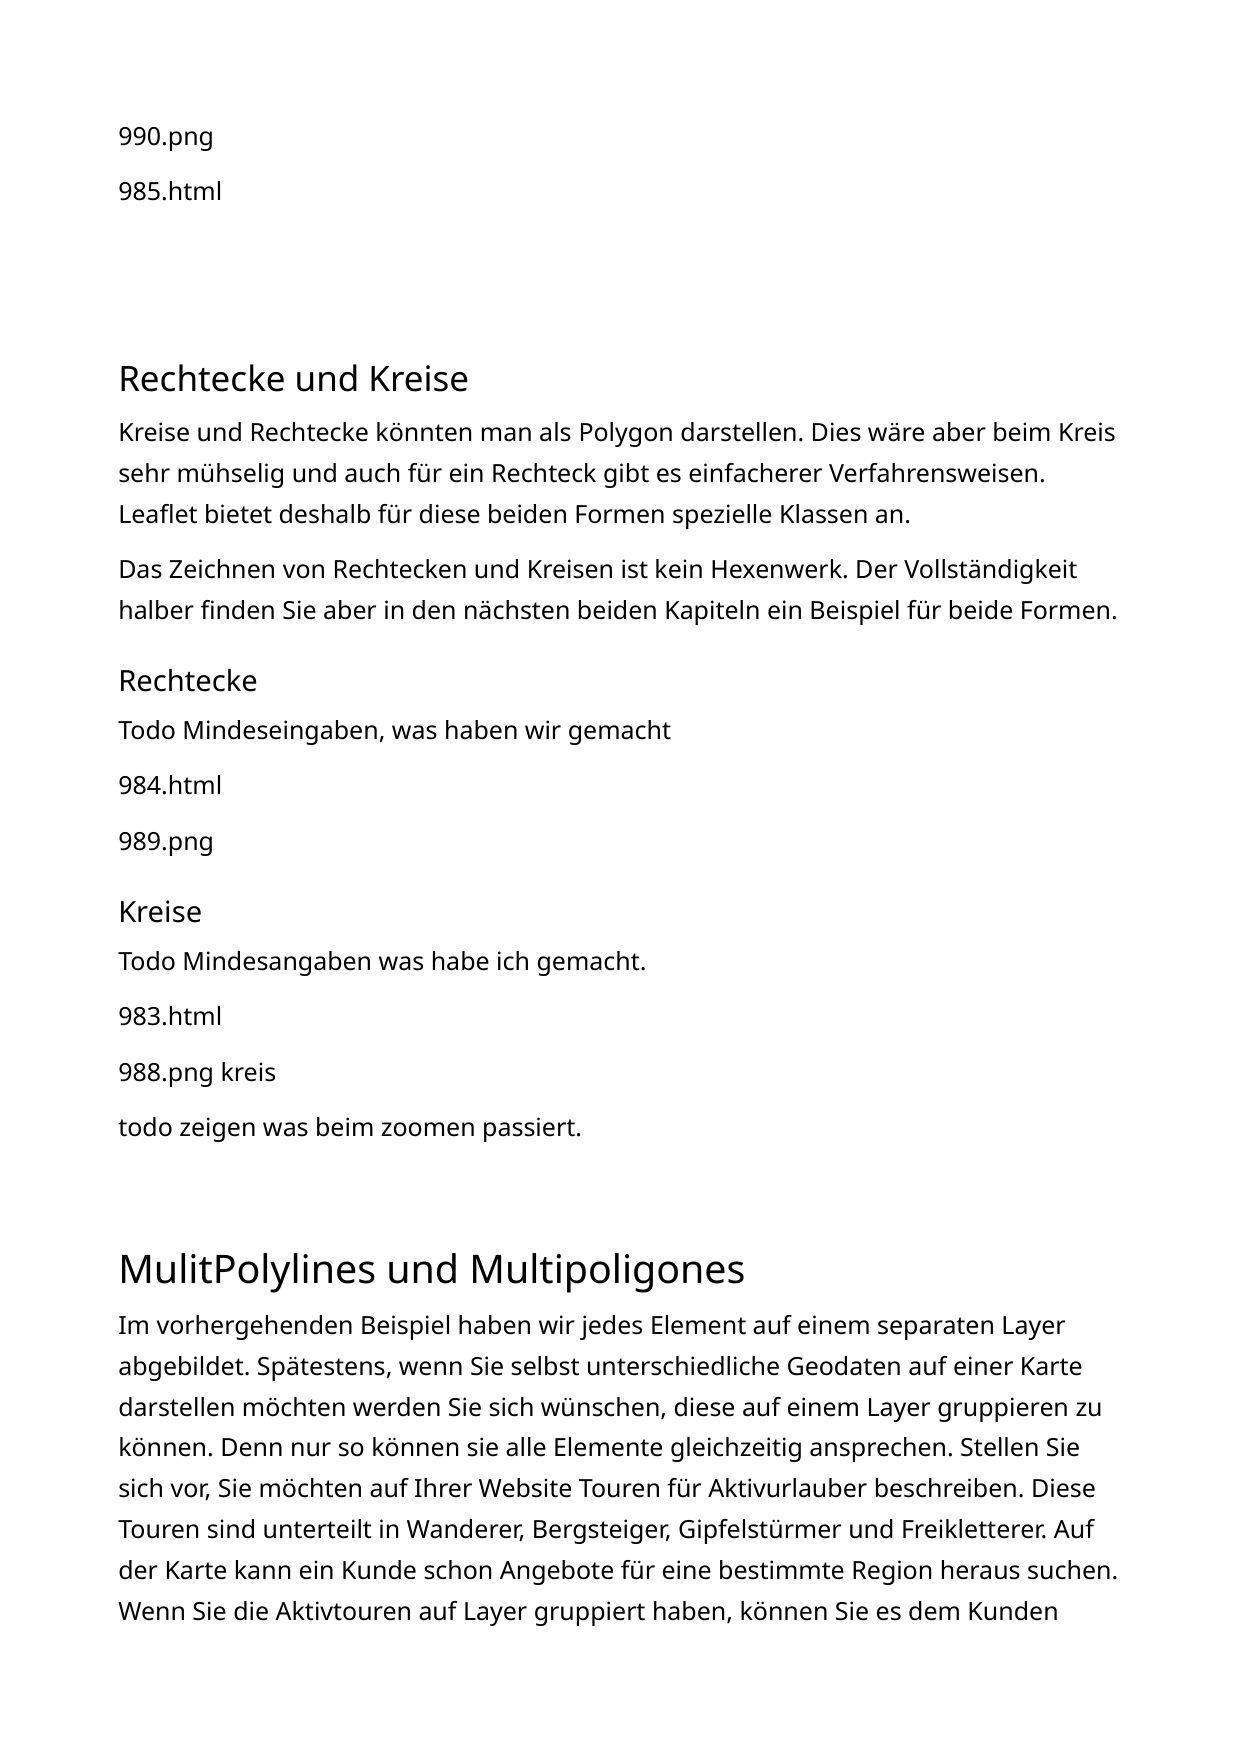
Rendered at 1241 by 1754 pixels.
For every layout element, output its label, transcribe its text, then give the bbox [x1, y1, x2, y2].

text 988.png kreis [118, 1054, 1122, 1088]
text 983.html [118, 999, 1122, 1033]
text Im vorhergehenden Beispiel haben wir jedes Element auf einem separaten Layer abgebildet. Spätestens, wenn Sie selbst unterschiedliche Geodaten auf einer Karte darstellen möchten werden Sie sich wünschen, diese auf einem Layer gruppieren zu können. Denn nur so können sie alle Elemente gleichzeitig ansprechen. Stellen Sie sich vor, Sie möchten auf Ihrer Website Touren für Aktivurlauber beschreiben. Diese Touren sind unterteilt in Wanderer, Bergsteiger, Gipfelstürmer und Freikletterer. Auf der Karte kann ein Kunde schon Angebote für eine bestimmte Region heraus suchen. Wenn Sie die Aktivtouren auf Layer gruppiert haben, können Sie es dem Kunden [118, 1308, 1122, 1627]
text 989.png [118, 823, 1122, 857]
subtitle Rechtecke und Kreise [118, 354, 1122, 402]
text Das Zeichnen von Rechtecken und Kreisen ist kein Hexenwerk. Der Vollständigkeit halber finden Sie aber in den nächsten beiden Kapiteln ein Beispiel für beide Formen. [118, 552, 1122, 627]
text todo zeigen was beim zoomen passiert. [118, 1110, 1122, 1144]
subtitle Rechtecke [118, 660, 1122, 700]
text 985.html [118, 173, 1122, 208]
text Todo Mindeseingaben, was haben wir gemacht [118, 713, 1122, 747]
text Kreise und Rechtecke könnten man als Polygon darstellen. Dies wäre aber beim Kreis sehr mühselig und auch für ein Rechteck gibt es einfacherer Verfahrensweisen. Leaflet bietet deshalb für diese beiden Formen spezielle Klassen an. [118, 414, 1122, 530]
text 990.png [118, 118, 1122, 152]
subtitle Kreise [118, 891, 1122, 931]
text Todo Mindesangaben was habe ich gemacht. [118, 943, 1122, 978]
text 984.html [118, 768, 1122, 802]
subtitle MulitPolylines und Multipoligones [118, 1241, 1122, 1295]
